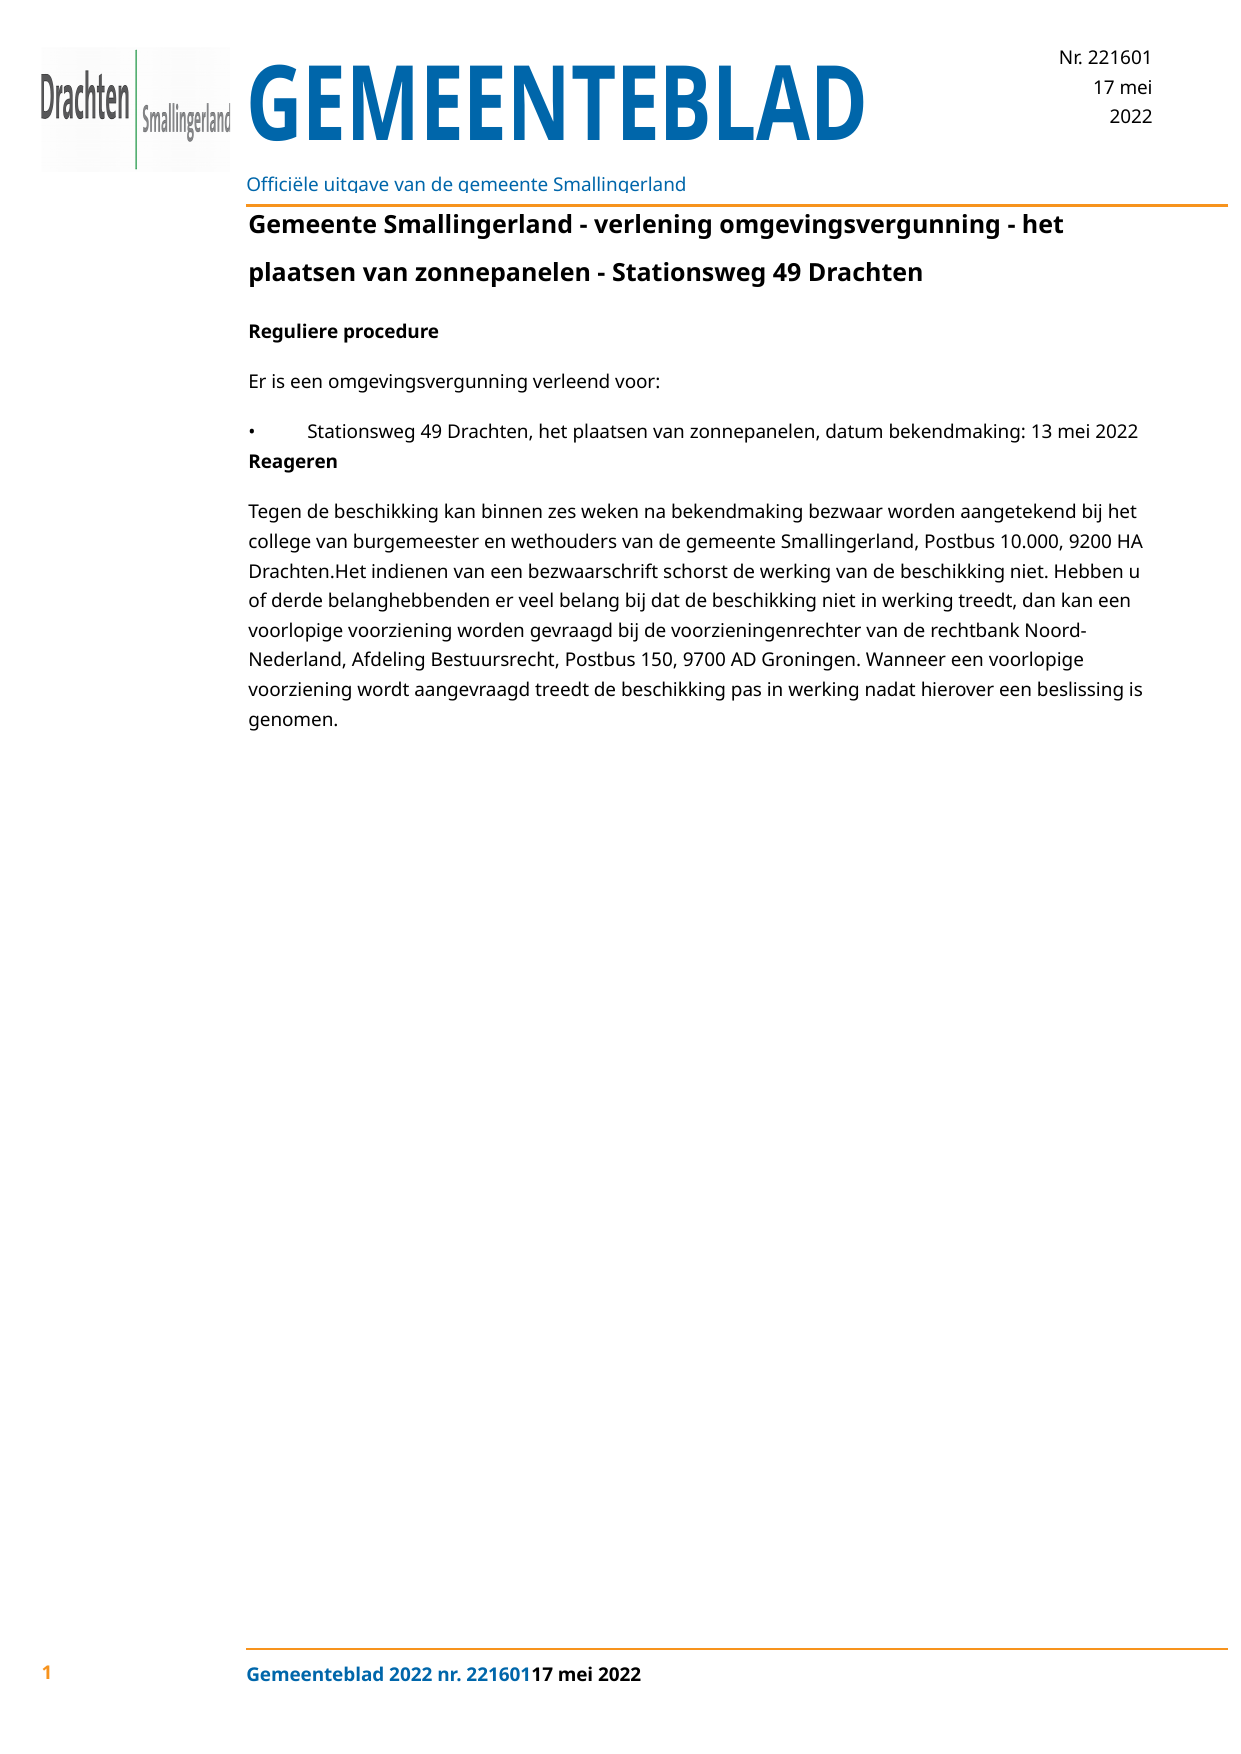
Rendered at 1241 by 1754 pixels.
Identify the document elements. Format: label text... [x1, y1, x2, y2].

text Er is een omgevingsvergunning verleend voor: [248, 368, 1152, 394]
text Tegen de beschikking kan binnen zes weken na bekendmaking bezwaar worden aangetekend bij het college van burgemeester en wethouders van de gemeente Smallingerland, Postbus 10.000, 9200 HA Drachten.Het indienen van een bezwaarschrift schorst de werking van de beschikking niet. Hebben u of derde belanghebbenden er veel belang bij dat de beschikking niet in werking treedt, dan kan een voorlopige voorziening worden gevraagd bij de voorzieningenrechter van de rechtbank Noord-Nederland, Afdeling Bestuursrecht, Postbus 150, 9700 AD Groningen. Wanneer een voorlopige voorziening wordt aangevraagd treedt de beschikking pas in werking nadat hierover een beslissing is genomen. [248, 499, 1152, 732]
list Stationsweg 49 Drachten, het plaatsen van zonnepanelen, datum bekendmaking: 13 mei 2022 [248, 419, 1152, 444]
text Reguliere procedure [248, 318, 1152, 344]
text Gemeente Smallingerland - verlening omgevingsvergunning - het plaatsen van zonnepanelen - Stationsweg 49 Drachten [248, 207, 1152, 288]
picture [41, 47, 231, 172]
text Reageren [248, 448, 1152, 474]
